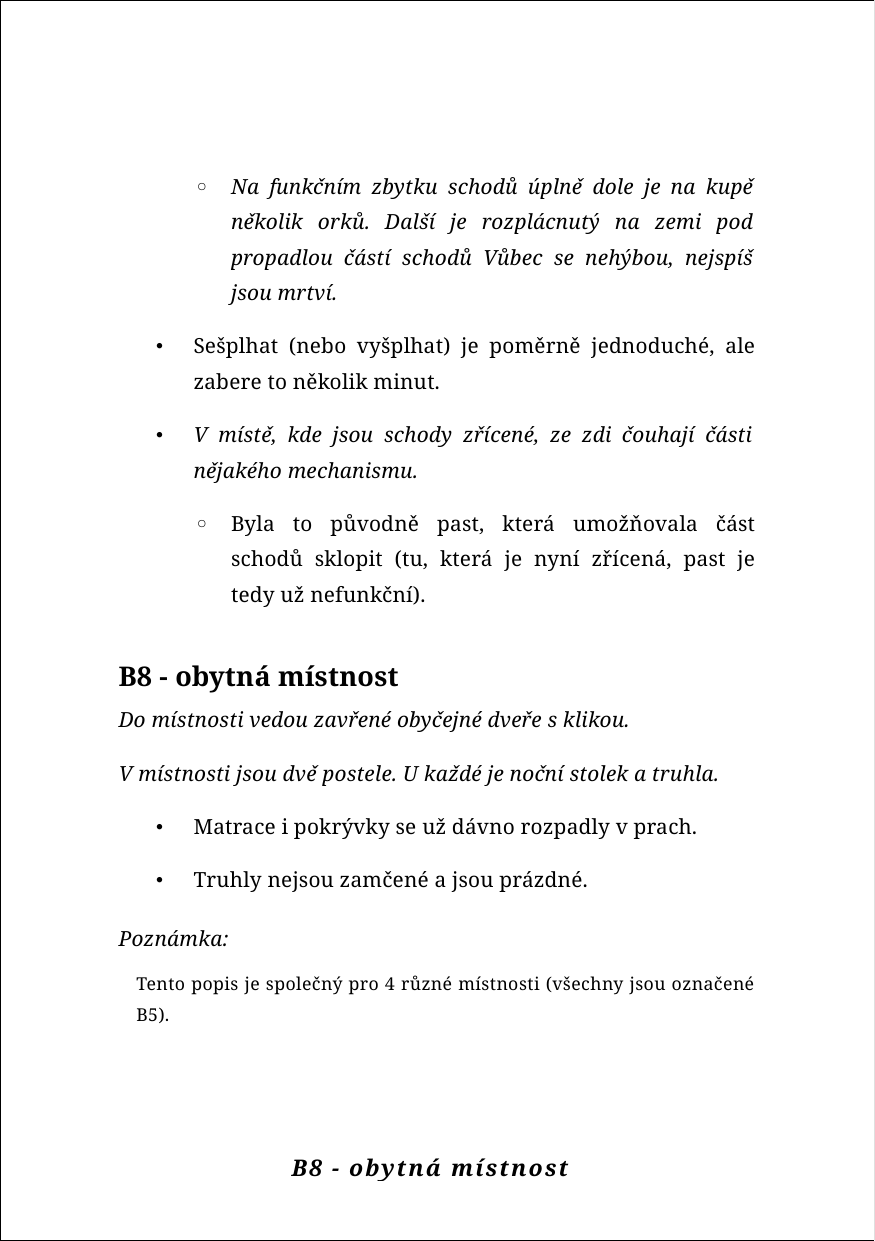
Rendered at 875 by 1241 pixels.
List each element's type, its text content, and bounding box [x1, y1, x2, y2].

text Tento popis je společný pro 4 různé místnosti (všechny jsou označené B5). [136, 972, 756, 1026]
list V místě, kde jsou schody zřícené, ze zdi čouhají části nějakého mechanismu. [156, 420, 756, 484]
list Byla to původně past, která umožňovala část schodů sklopit (tu, která je nyní zřícená, past je tedy už nefunkční). [193, 509, 756, 608]
subtitle B8 - obytná místnost [118, 657, 756, 694]
text V místnosti jsou dvě postele. U každé je noční stolek a truhla. [118, 759, 756, 787]
text Do místnosti vedou zavřené obyčejné dveře s klikou. [118, 706, 756, 734]
list Sešplhat (nebo vyšplhat) je poměrně jednoduché, ale zabere to několik minut. [156, 332, 756, 396]
list Matrace i pokrývky se už dávno rozpadly v prach. [156, 812, 756, 841]
list Na funkčním zbytku schodů úplně dole je na kupě několik orků. Další je rozplácnutý na zemi pod propadlou částí schodů Vůbec se nehýbou, nejspíš jsou mrtví. [193, 172, 756, 307]
text Poznámka: [118, 924, 756, 953]
list Truhly nejsou zamčené a jsou prázdné. [156, 865, 756, 894]
